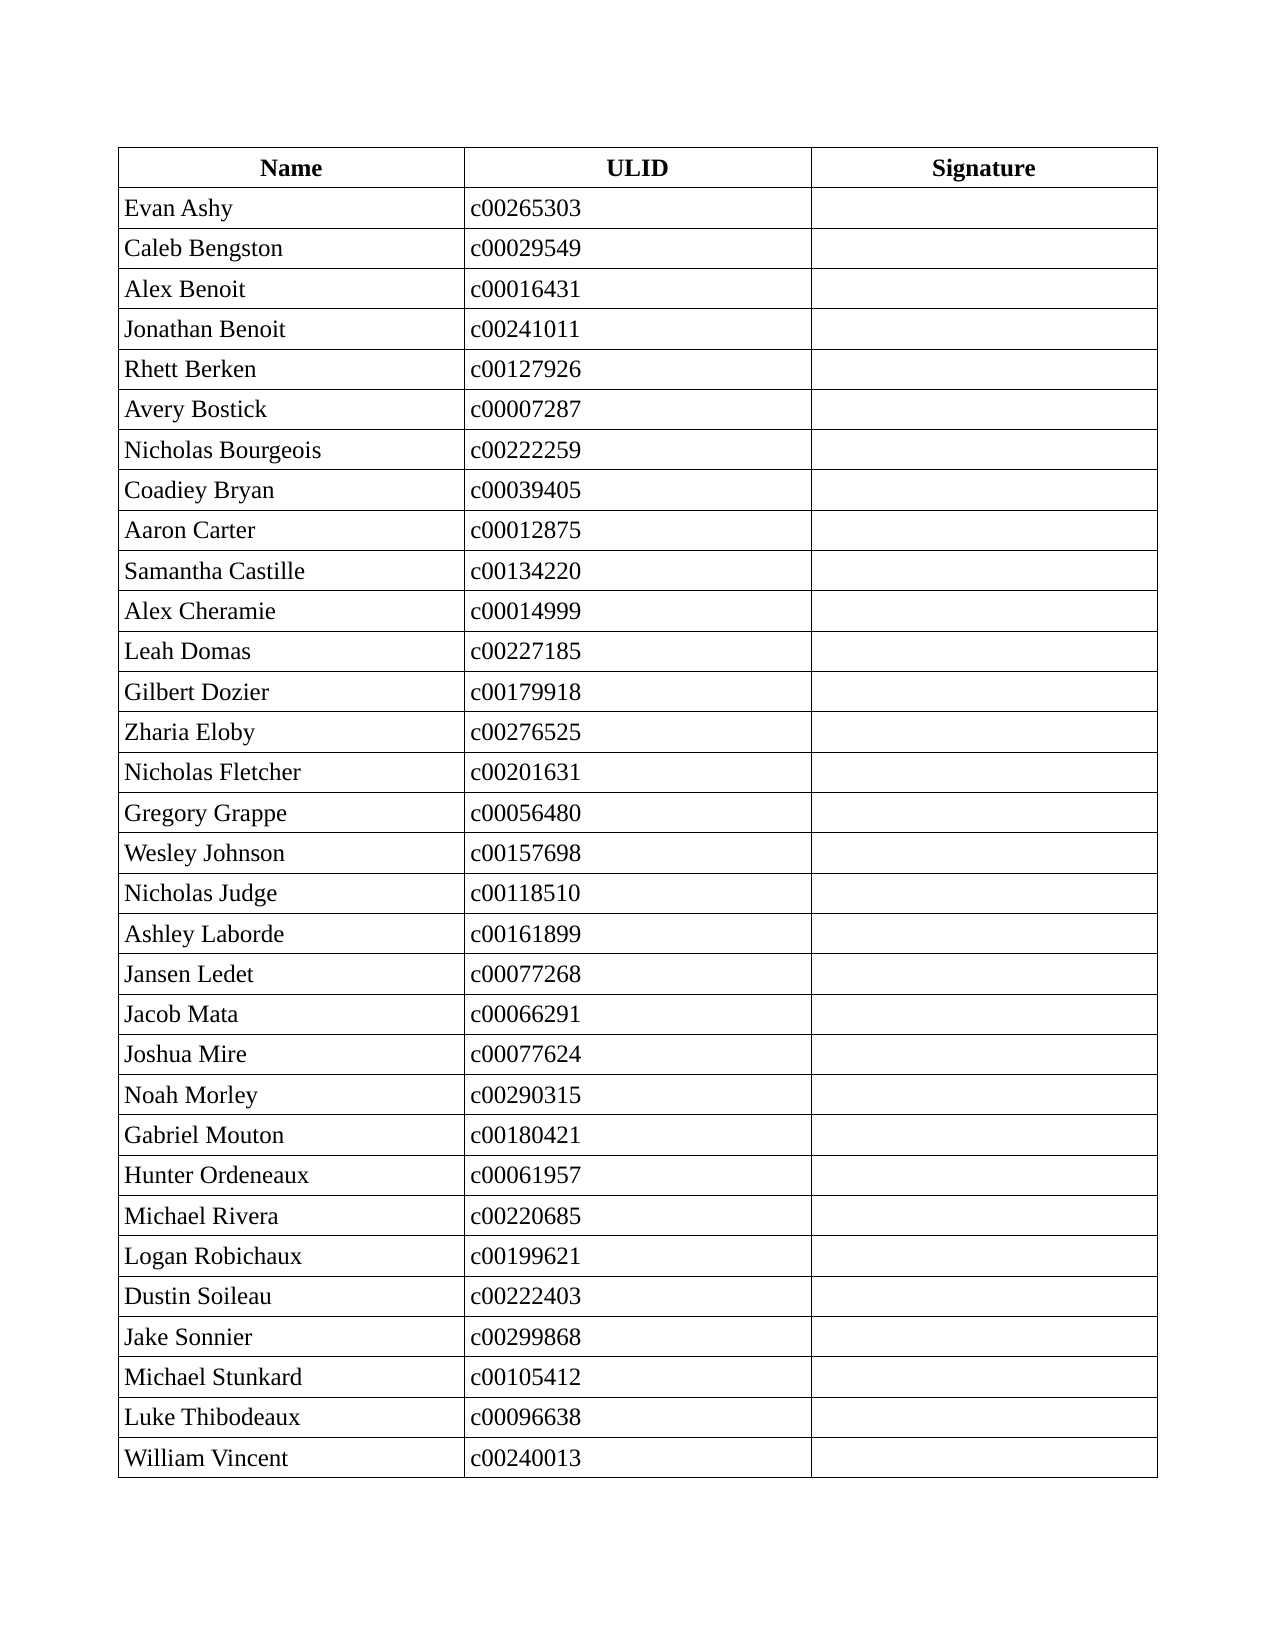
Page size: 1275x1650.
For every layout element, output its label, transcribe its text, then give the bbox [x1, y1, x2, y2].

table_cell c00029549 [465, 229, 811, 268]
table_cell c00180421 [465, 1115, 811, 1155]
table_cell c00265303 [465, 188, 811, 227]
table_cell [812, 1156, 1157, 1195]
table_cell [812, 188, 1157, 227]
table_cell Wesley Johnson [119, 833, 464, 872]
table_cell c00039405 [465, 470, 811, 510]
table_cell [812, 1317, 1157, 1356]
table_cell Caleb Bengston [119, 229, 464, 268]
table_cell c00014999 [465, 591, 811, 631]
table_cell Alex Benoit [119, 269, 464, 308]
table_cell Joshua Mire [119, 1035, 464, 1074]
table_cell Gilbert Dozier [119, 672, 464, 711]
table_cell William Vincent [119, 1438, 464, 1477]
table_cell [812, 470, 1157, 510]
table_cell [812, 793, 1157, 832]
table_cell c00096638 [465, 1398, 811, 1437]
table_cell Dustin Soileau [119, 1277, 464, 1316]
table_cell [812, 1398, 1157, 1437]
table_cell c00066291 [465, 995, 811, 1034]
table_cell [812, 753, 1157, 792]
table_cell Leah Domas [119, 632, 464, 671]
table_cell c00227185 [465, 632, 811, 671]
table_cell [812, 1196, 1157, 1235]
table_cell Hunter Ordeneaux [119, 1156, 464, 1195]
table_cell Aaron Carter [119, 511, 464, 550]
table_cell Gregory Grappe [119, 793, 464, 832]
table_cell [812, 1075, 1157, 1114]
table_cell [812, 712, 1157, 752]
table_cell c00179918 [465, 672, 811, 711]
table_cell [812, 309, 1157, 348]
table_cell Zharia Eloby [119, 712, 464, 752]
table_cell c00077624 [465, 1035, 811, 1074]
table_cell [812, 672, 1157, 711]
table_cell [812, 632, 1157, 671]
table_cell Noah Morley [119, 1075, 464, 1114]
table_cell c00127926 [465, 350, 811, 389]
table_cell c00199621 [465, 1236, 811, 1276]
table_cell c00012875 [465, 511, 811, 550]
table_cell c00061957 [465, 1156, 811, 1195]
table_cell [812, 833, 1157, 872]
table_cell [812, 1035, 1157, 1074]
table_cell Jake Sonnier [119, 1317, 464, 1356]
table_cell [812, 1357, 1157, 1397]
table_cell [812, 874, 1157, 913]
table_cell [812, 914, 1157, 953]
table_header Signature [812, 148, 1157, 187]
table_cell Alex Cheramie [119, 591, 464, 631]
table_cell [812, 430, 1157, 469]
table_cell [812, 1438, 1157, 1477]
table_cell c00222403 [465, 1277, 811, 1316]
table_cell [812, 995, 1157, 1034]
table_cell Evan Ashy [119, 188, 464, 227]
table_cell c00118510 [465, 874, 811, 913]
table_cell Luke Thibodeaux [119, 1398, 464, 1437]
table_cell c00241011 [465, 309, 811, 348]
table_cell Avery Bostick [119, 390, 464, 429]
table_cell [812, 591, 1157, 631]
table_cell Jacob Mata [119, 995, 464, 1034]
table_header ULID [465, 148, 811, 187]
table_cell Gabriel Mouton [119, 1115, 464, 1155]
table_cell c00056480 [465, 793, 811, 832]
table_cell Logan Robichaux [119, 1236, 464, 1276]
table_cell c00299868 [465, 1317, 811, 1356]
table_cell c00157698 [465, 833, 811, 872]
table_cell c00016431 [465, 269, 811, 308]
table_cell [812, 954, 1157, 993]
table_cell Michael Rivera [119, 1196, 464, 1235]
table_cell Rhett Berken [119, 350, 464, 389]
table_cell c00220685 [465, 1196, 811, 1235]
table_cell [812, 551, 1157, 590]
table_cell Jonathan Benoit [119, 309, 464, 348]
table_cell c00276525 [465, 712, 811, 752]
table_cell c00134220 [465, 551, 811, 590]
table_cell Jansen Ledet [119, 954, 464, 993]
table_cell [812, 229, 1157, 268]
table_cell [812, 1277, 1157, 1316]
table_cell c00201631 [465, 753, 811, 792]
table_cell c00105412 [465, 1357, 811, 1397]
table_header Name [119, 148, 464, 187]
table_cell Nicholas Fletcher [119, 753, 464, 792]
table_cell c00222259 [465, 430, 811, 469]
table_cell c00077268 [465, 954, 811, 993]
table_cell Samantha Castille [119, 551, 464, 590]
table_cell c00161899 [465, 914, 811, 953]
table_cell Coadiey Bryan [119, 470, 464, 510]
table_cell [812, 390, 1157, 429]
table_cell Ashley Laborde [119, 914, 464, 953]
table_cell [812, 350, 1157, 389]
table_cell Michael Stunkard [119, 1357, 464, 1397]
table_cell [812, 1115, 1157, 1155]
table_cell c00007287 [465, 390, 811, 429]
table_cell Nicholas Judge [119, 874, 464, 913]
table_cell [812, 1236, 1157, 1276]
table_cell c00240013 [465, 1438, 811, 1477]
table_cell [812, 511, 1157, 550]
table_cell c00290315 [465, 1075, 811, 1114]
table_cell Nicholas Bourgeois [119, 430, 464, 469]
table_cell [812, 269, 1157, 308]
